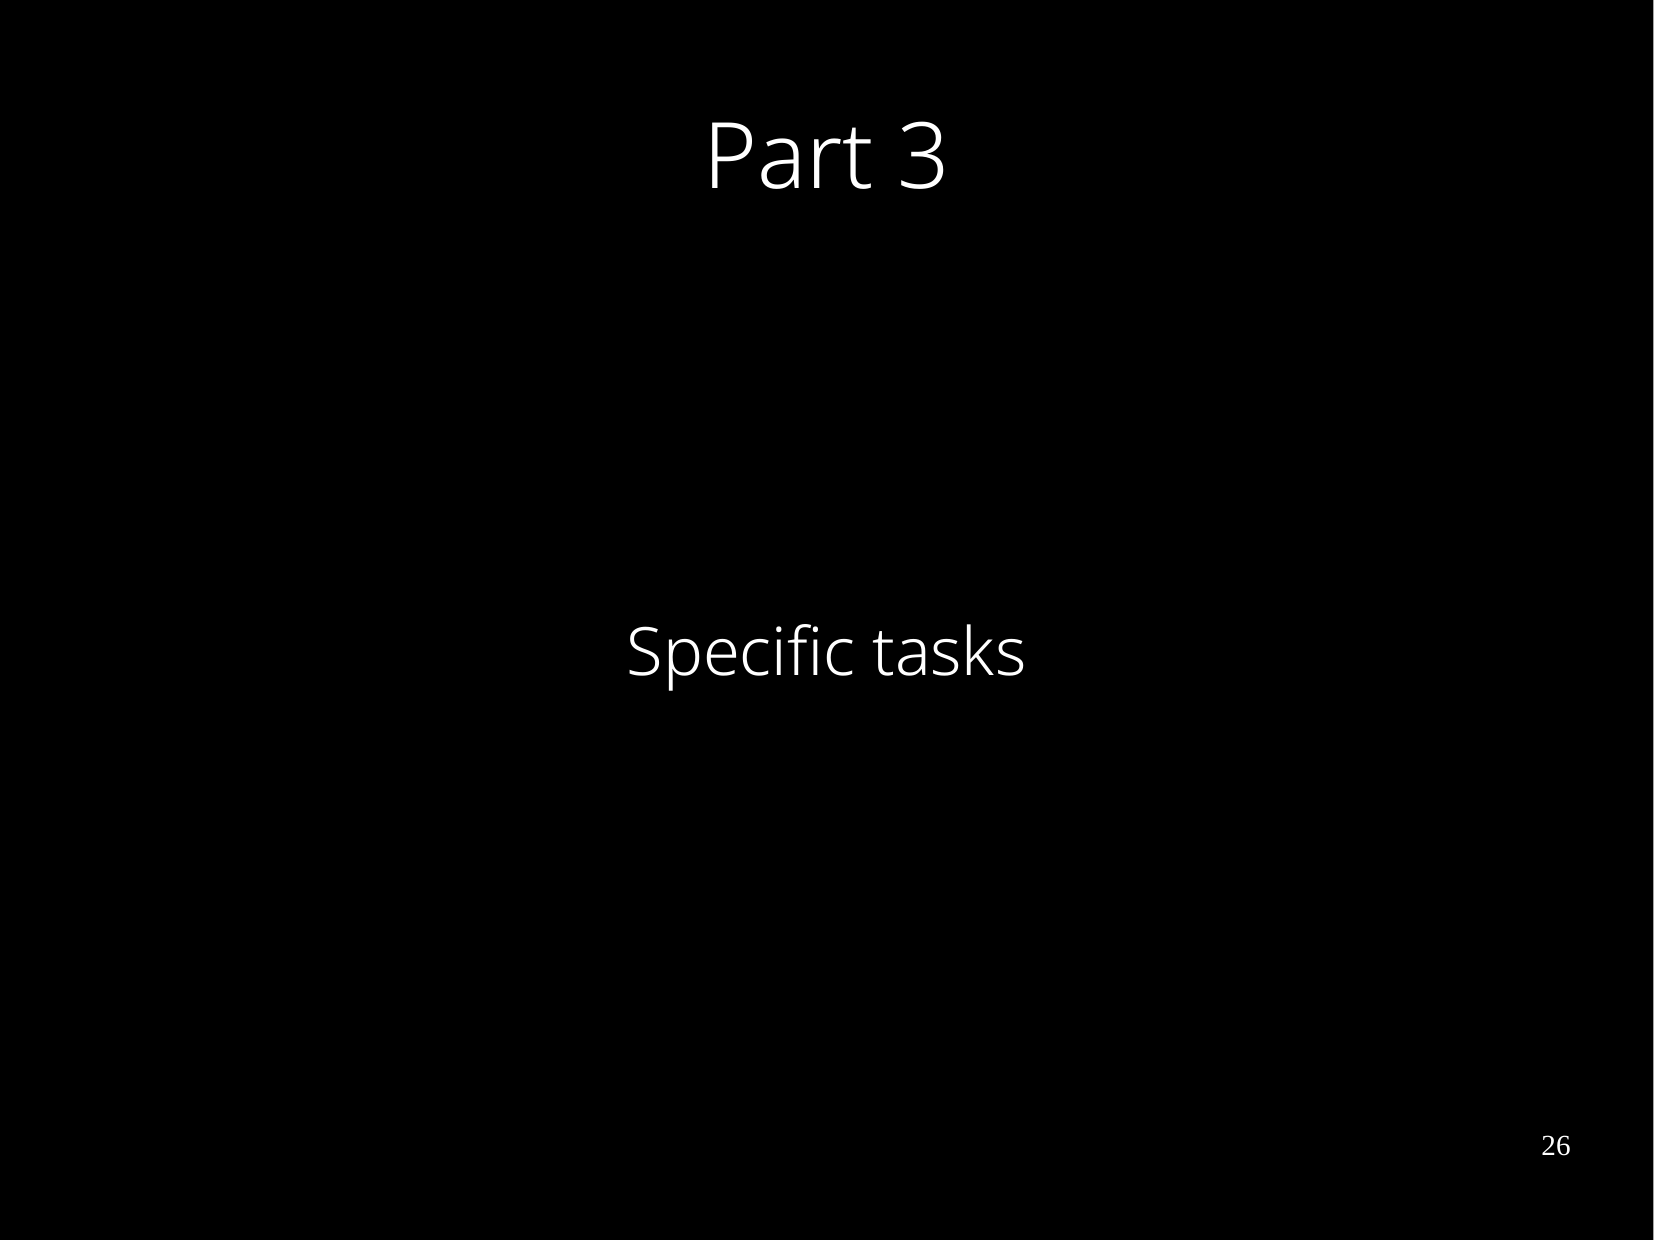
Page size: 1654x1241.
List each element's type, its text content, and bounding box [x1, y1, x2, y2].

subtitle Specific tasks [82, 290, 1571, 1010]
title Part 3 [82, 49, 1571, 257]
